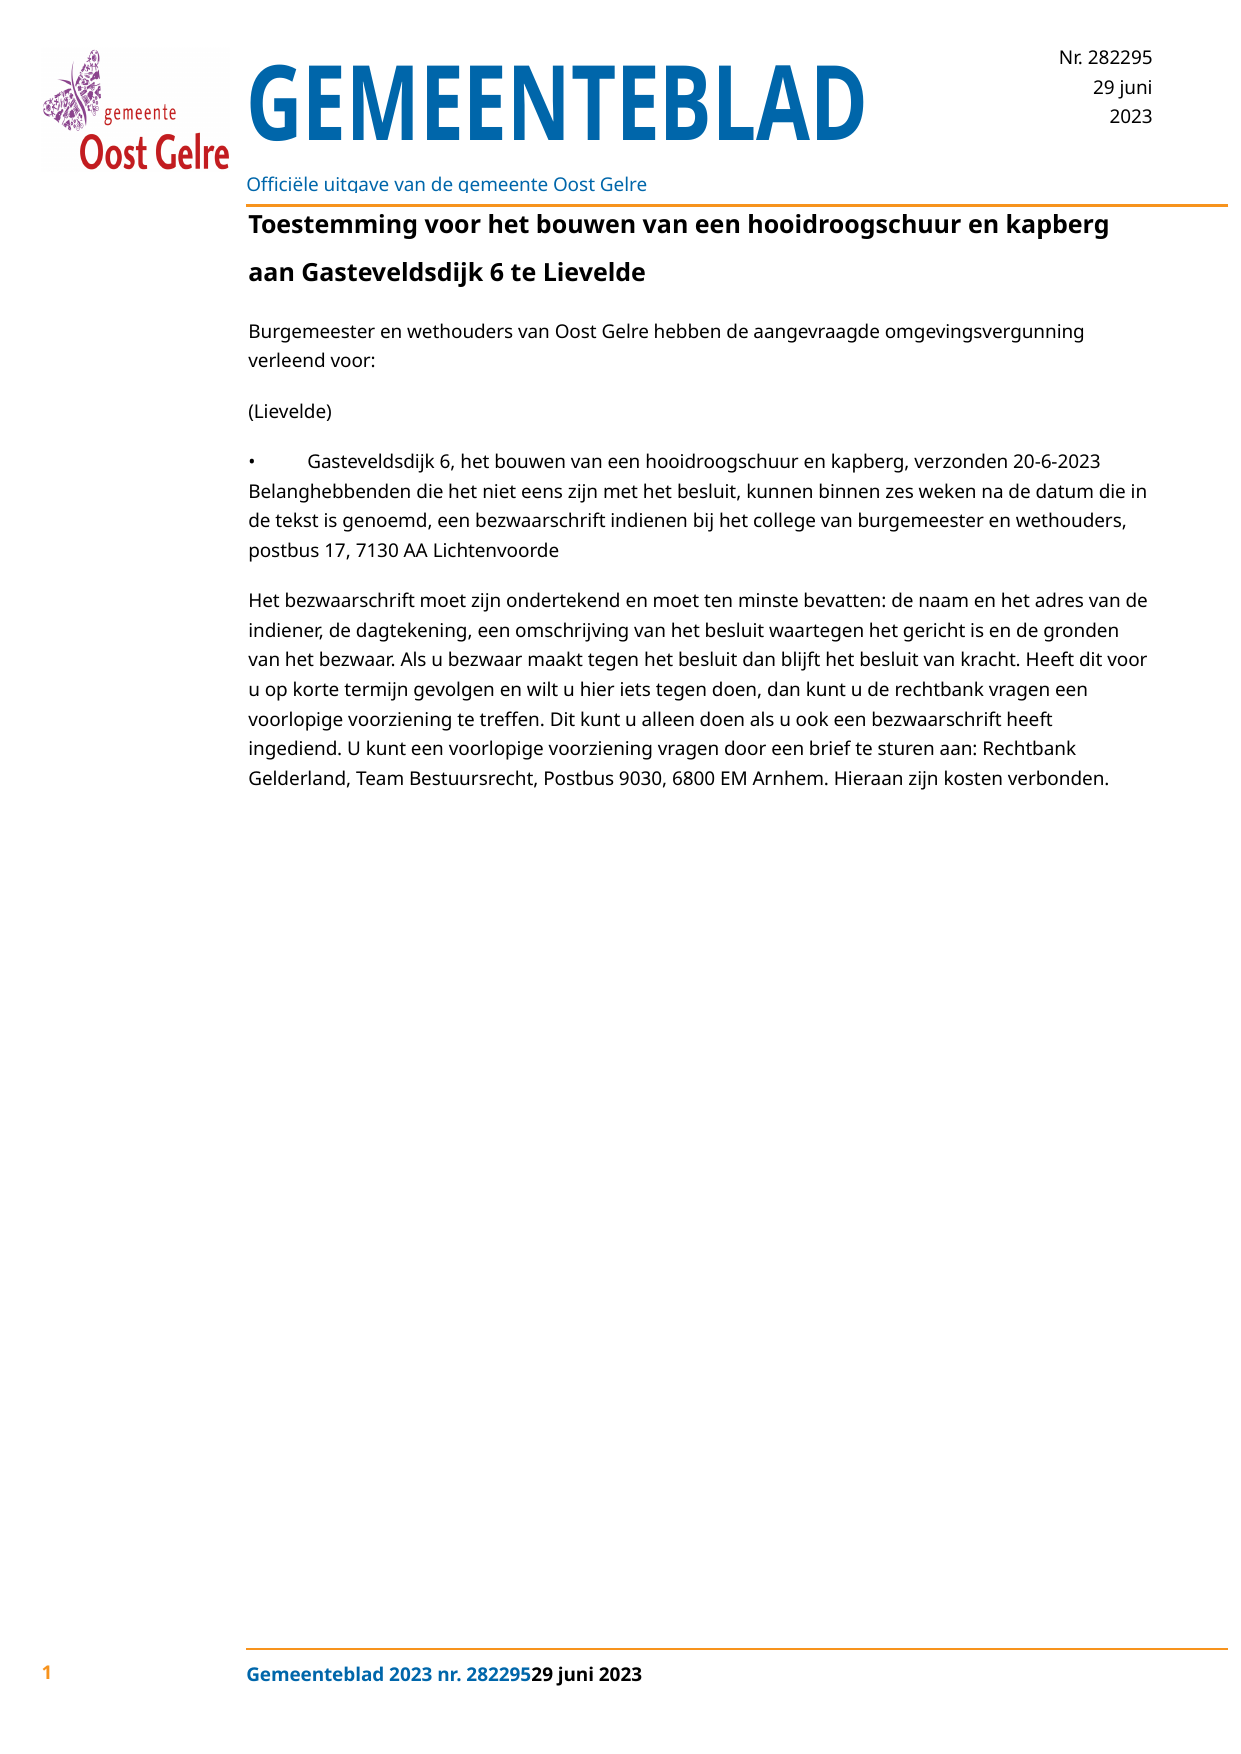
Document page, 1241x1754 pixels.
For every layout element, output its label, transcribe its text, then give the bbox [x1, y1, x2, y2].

text Burgemeester en wethouders van Oost Gelre hebben de aangevraagde omgevingsvergunning verleend voor: [248, 318, 1152, 373]
text Het bezwaarschrift moet zijn ondertekend en moet ten minste bevatten: de naam en het adres van de indiener, de dagtekening, een omschrijving van het besluit waartegen het gericht is en de gronden van het bezwaar. Als u bezwaar maakt tegen het besluit dan blijft het besluit van kracht. Heeft dit voor u op korte termijn gevolgen en wilt u hier iets tegen doen, dan kunt u de rechtbank vragen een voorlopige voorziening te treffen. Dit kunt u alleen doen als u ook een bezwaarschrift heeft ingediend. U kunt een voorlopige voorziening vragen door een brief te sturen aan: Rechtbank Gelderland, Team Bestuursrecht, Postbus 9030, 6800 EM Arnhem. Hieraan zijn kosten verbonden. [248, 587, 1152, 791]
text Belanghebbenden die het niet eens zijn met het besluit, kunnen binnen zes weken na de datum die in de tekst is genoemd, een bezwaarschrift indienen bij het college van burgemeester en wethouders, postbus 17, 7130 AA Lichtenvoorde [248, 478, 1152, 563]
list Gasteveldsdijk 6, het bouwen van een hooidroogschuur en kapberg, verzonden 20-6-2023 [248, 448, 1152, 474]
text (Lievelde) [248, 398, 1152, 424]
picture [41, 47, 231, 172]
text Toestemming voor het bouwen van een hooidroogschuur en kapberg aan Gasteveldsdijk 6 te Lievelde [248, 207, 1152, 288]
